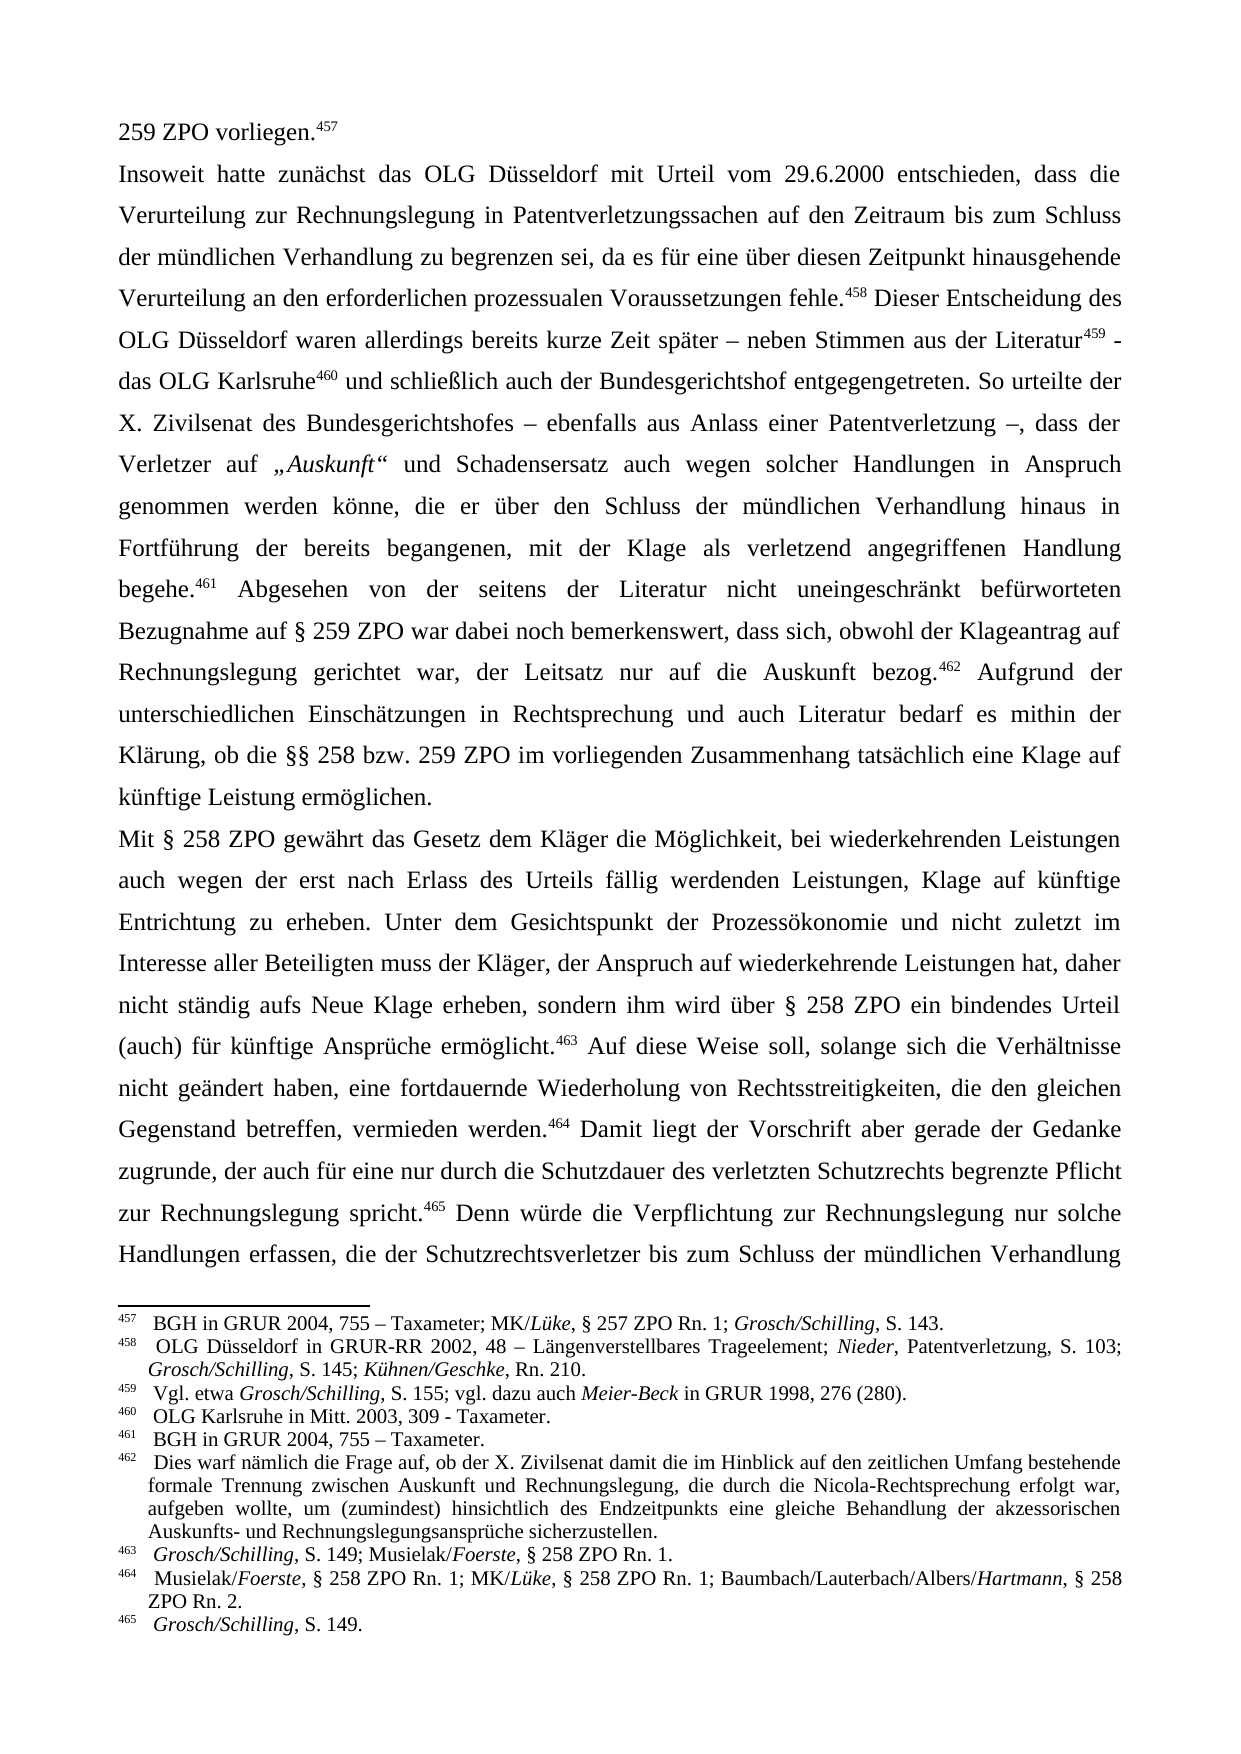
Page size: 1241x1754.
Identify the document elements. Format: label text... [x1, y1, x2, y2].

text BGH in GRUR 2004, 755 – Taxameter. [118, 1428, 1122, 1451]
text Mit § 258 ZPO gewährt das Gesetz dem Kläger die Möglichkeit, bei wiederkehrenden Leistungen auch wegen der erst nach Erlass des Urteils fällig werdenden Leistungen, Klage auf künftige Entrichtung zu erheben. Unter dem Gesichtspunkt der Prozessökonomie und nicht zuletzt im Interesse aller Beteiligten muss der Kläger, der Anspruch auf wiederkehrende Leistungen hat, daher nicht ständig aufs Neue Klage erheben, sondern ihm wird über § 258 ZPO ein bindendes Urteil (auch) für künftige Ansprüche ermöglicht. Auf diese Weise soll, solange sich die Verhältnisse nicht geändert haben, eine fortdauernde Wiederholung von Rechtsstreitigkeiten, die den gleichen Gegenstand betreffen, vermieden werden. Damit liegt der Vorschrift aber gerade der Gedanke zugrunde, der auch für eine nur durch die Schutzdauer des verletzten Schutzrechts begrenzte Pflicht zur Rechnungslegung spricht. Denn würde die Verpflichtung zur Rechnungslegung nur solche Handlungen erfassen, die der Schutzrechtsverletzer bis zum Schluss der mündlichen Verhandlung [118, 825, 1122, 1268]
text Insoweit hatte zunächst das OLG Düsseldorf mit Urteil vom 29.6.2000 entschieden, dass die Verurteilung zur Rechnungslegung in Patentverletzungssachen auf den Zeitraum bis zum Schluss der mündlichen Verhandlung zu begrenzen sei, da es für eine über diesen Zeitpunkt hinausgehende Verurteilung an den erforderlichen prozessualen Voraussetzungen fehle. Dieser Entscheidung des OLG Düsseldorf waren allerdings bereits kurze Zeit später – neben Stimmen aus der Literatur - das OLG Karlsruhe und schließlich auch der Bundesgerichtshof entgegengetreten. So urteilte der X. Zivilsenat des Bundesgerichtshofes – ebenfalls aus Anlass einer Patentverletzung –, dass der Verletzer auf „Auskunft“ und Schadensersatz auch wegen solcher Handlungen in Anspruch genommen werden könne, die er über den Schluss der mündlichen Verhandlung hinaus in Fortführung der bereits begangenen, mit der Klage als verletzend angegriffenen Handlung begehe. Abgesehen von der seitens der Literatur nicht uneingeschränkt befürworteten Bezugnahme auf § 259 ZPO war dabei noch bemerkenswert, dass sich, obwohl der Klageantrag auf Rechnungslegung gerichtet war, der Leitsatz nur auf die Auskunft bezog. Aufgrund der unterschiedlichen Einschätzungen in Rechtsprechung und auch Literatur bedarf es mithin der Klärung, ob die §§ 258 bzw. 259 ZPO im vorliegenden Zusammenhang tatsächlich eine Klage auf künftige Leistung ermöglichen. [118, 160, 1122, 811]
text Dies warf nämlich die Frage auf, ob der X. Zivilsenat damit die im Hinblick auf den zeitlichen Umfang bestehende formale Trennung zwischen Auskunft und Rechnungslegung, die durch die Nicola-Rechtsprechung erfolgt war, aufgeben wollte, um (zumindest) hinsichtlich des Endzeitpunkts eine gleiche Behandlung der akzessorischen Auskunfts- und Rechnungslegungsansprüche sicherzustellen. [118, 1451, 1122, 1543]
text 259 ZPO vorliegen. [118, 118, 1122, 146]
text Vgl. etwa Grosch/Schilling, S. 155; vgl. dazu auch Meier-Beck in GRUR 1998, 276 (280). [118, 1381, 1122, 1404]
text OLG Düsseldorf in GRUR-RR 2002, 48 – Längenverstellbares Trageelement; Nieder, Patentverletzung, S. 103; Grosch/Schilling, S. 145; Kühnen/Geschke, Rn. 210. [118, 1335, 1122, 1381]
text Musielak/Foerste, § 258 ZPO Rn. 1; MK/Lüke, § 258 ZPO Rn. 1; Baumbach/Lauterbach/Albers/Hartmann, § 258 ZPO Rn. 2. [118, 1566, 1122, 1613]
text Grosch/Schilling, S. 149; Musielak/Foerste, § 258 ZPO Rn. 1. [118, 1543, 1122, 1566]
text Grosch/Schilling, S. 149. [118, 1613, 1122, 1636]
text BGH in GRUR 2004, 755 – Taxameter; MK/Lüke, § 257 ZPO Rn. 1; Grosch/Schilling, S. 143. [118, 1312, 1122, 1335]
text OLG Karlsruhe in Mitt. 2003, 309 - Taxameter. [118, 1404, 1122, 1428]
